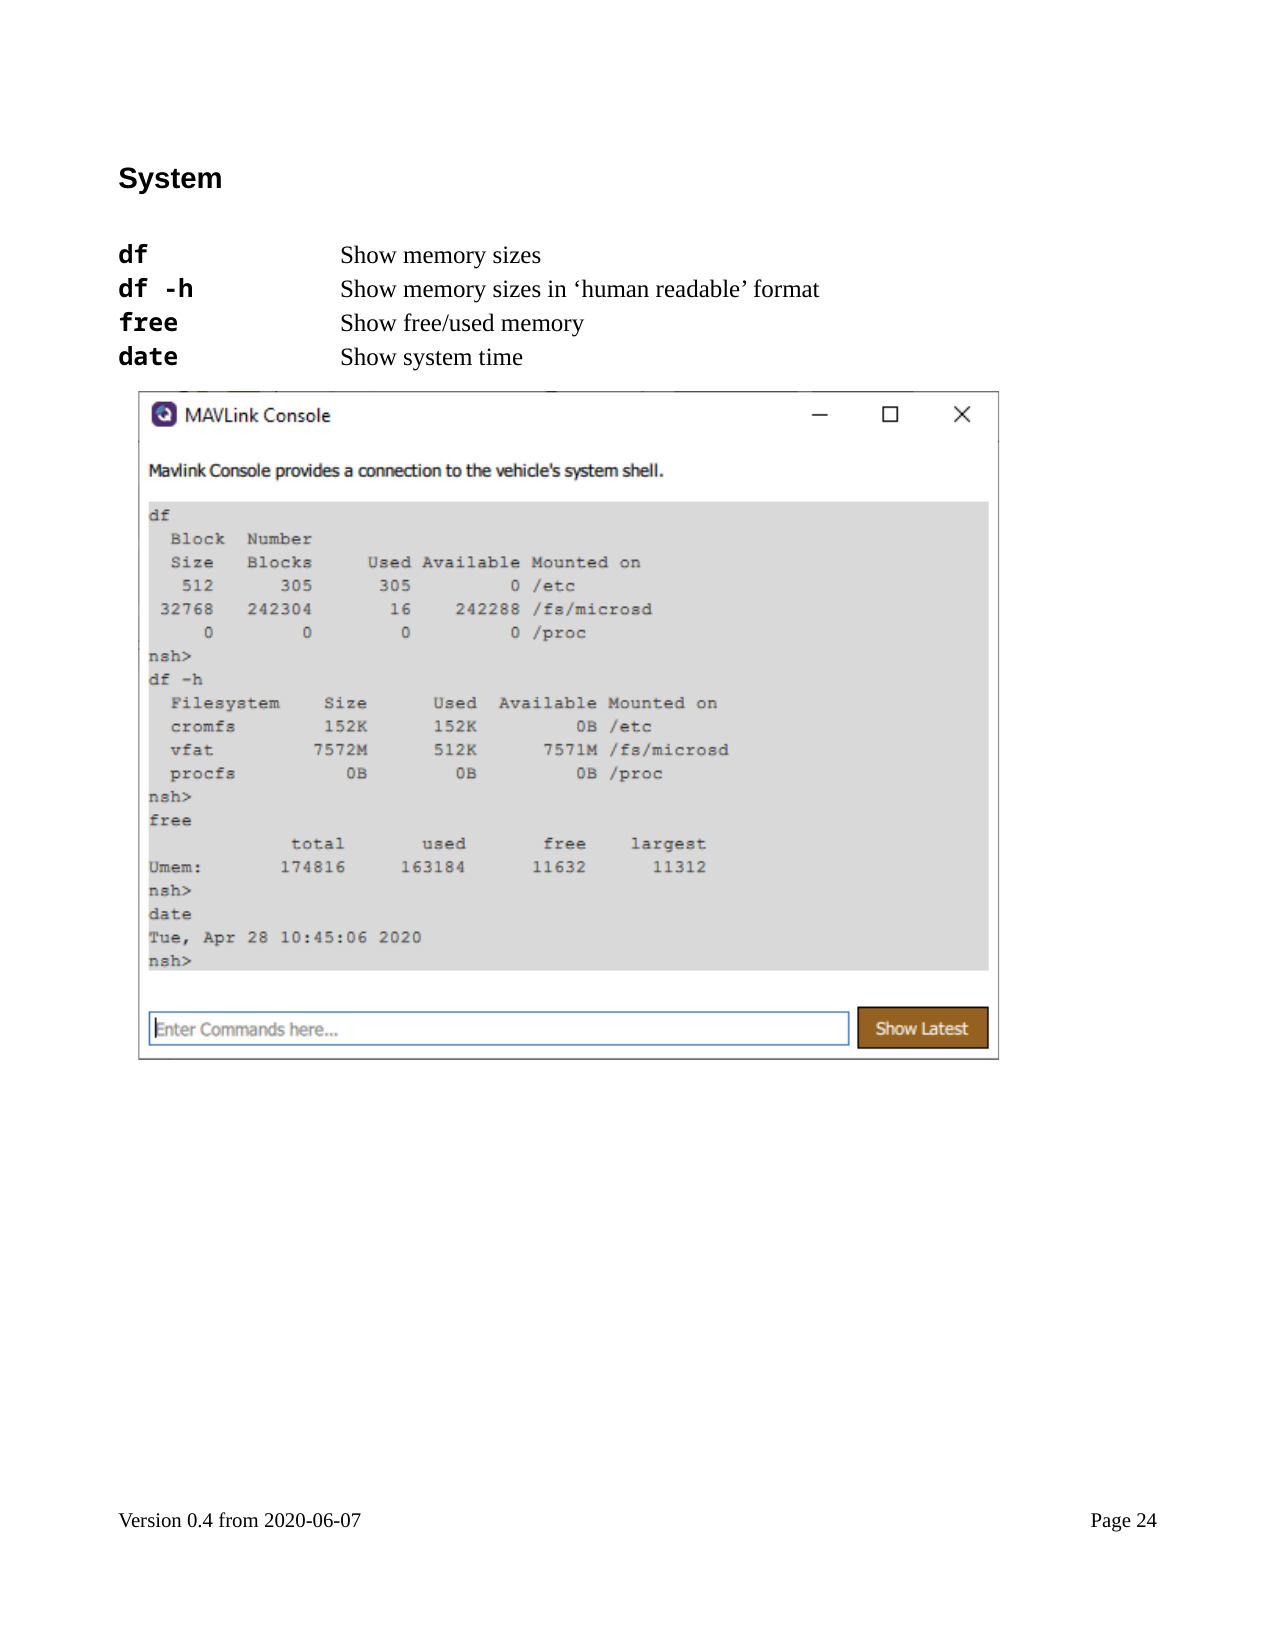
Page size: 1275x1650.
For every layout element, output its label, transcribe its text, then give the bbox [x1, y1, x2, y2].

text free Show free/used memory [118, 304, 1157, 339]
subtitle System [118, 161, 1157, 195]
text date Show system time [118, 339, 1157, 373]
text df -h Show memory sizes in ‘human readable’ format [118, 271, 1157, 304]
text df Show memory sizes [118, 236, 1157, 271]
picture [138, 391, 1000, 1060]
